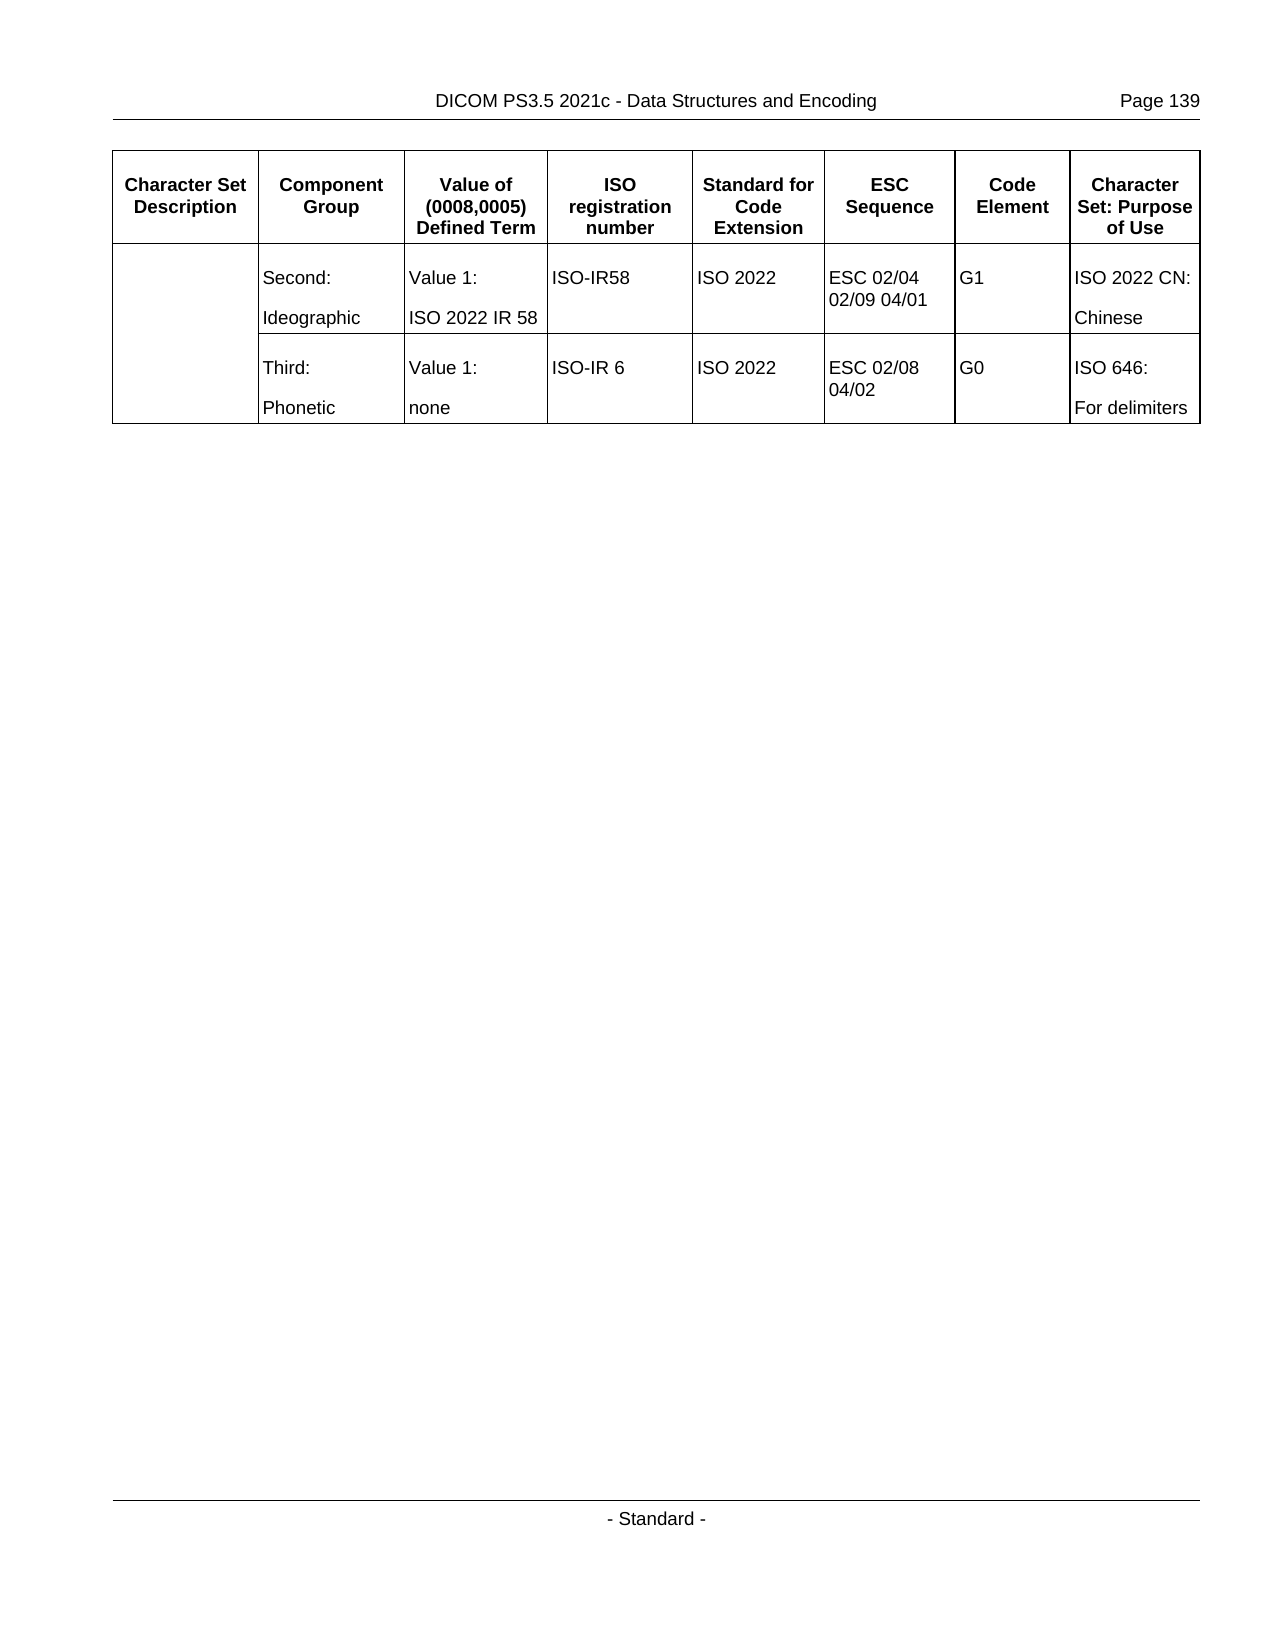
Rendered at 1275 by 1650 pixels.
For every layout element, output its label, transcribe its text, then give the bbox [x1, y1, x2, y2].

table_cell [113, 244, 258, 423]
table_cell Second: Ideographic [259, 244, 404, 333]
table_header Character Set: Purpose of Use [1071, 151, 1199, 243]
table_cell Third: Phonetic [259, 334, 404, 423]
table_header Value of (0008,0005) Defined Term [405, 151, 547, 243]
table_cell ISO 2022 [693, 244, 824, 333]
table_cell Value 1: ISO 2022 IR 58 [405, 244, 547, 333]
table_cell ISO 2022 CN: Chinese [1071, 244, 1199, 333]
table_header Code Element [956, 151, 1069, 243]
table_header Character Set Description [113, 151, 258, 243]
table_cell ISO-IR58 [548, 244, 692, 333]
table_cell ISO 2022 [693, 334, 824, 423]
table_header Component Group [259, 151, 404, 243]
table_header ESC Sequence [825, 151, 954, 243]
table_cell ISO 646: For delimiters [1071, 334, 1199, 423]
table_header ISO registration number [548, 151, 692, 243]
table_header Standard for Code Extension [693, 151, 824, 243]
table_cell ESC 02/08 04/02 [825, 334, 954, 423]
table_cell ESC 02/04 02/09 04/01 [825, 244, 954, 333]
table_cell Value 1: none [405, 334, 547, 423]
table_cell G0 [956, 334, 1069, 423]
table_cell G1 [956, 244, 1069, 333]
table_cell ISO-IR 6 [548, 334, 692, 423]
